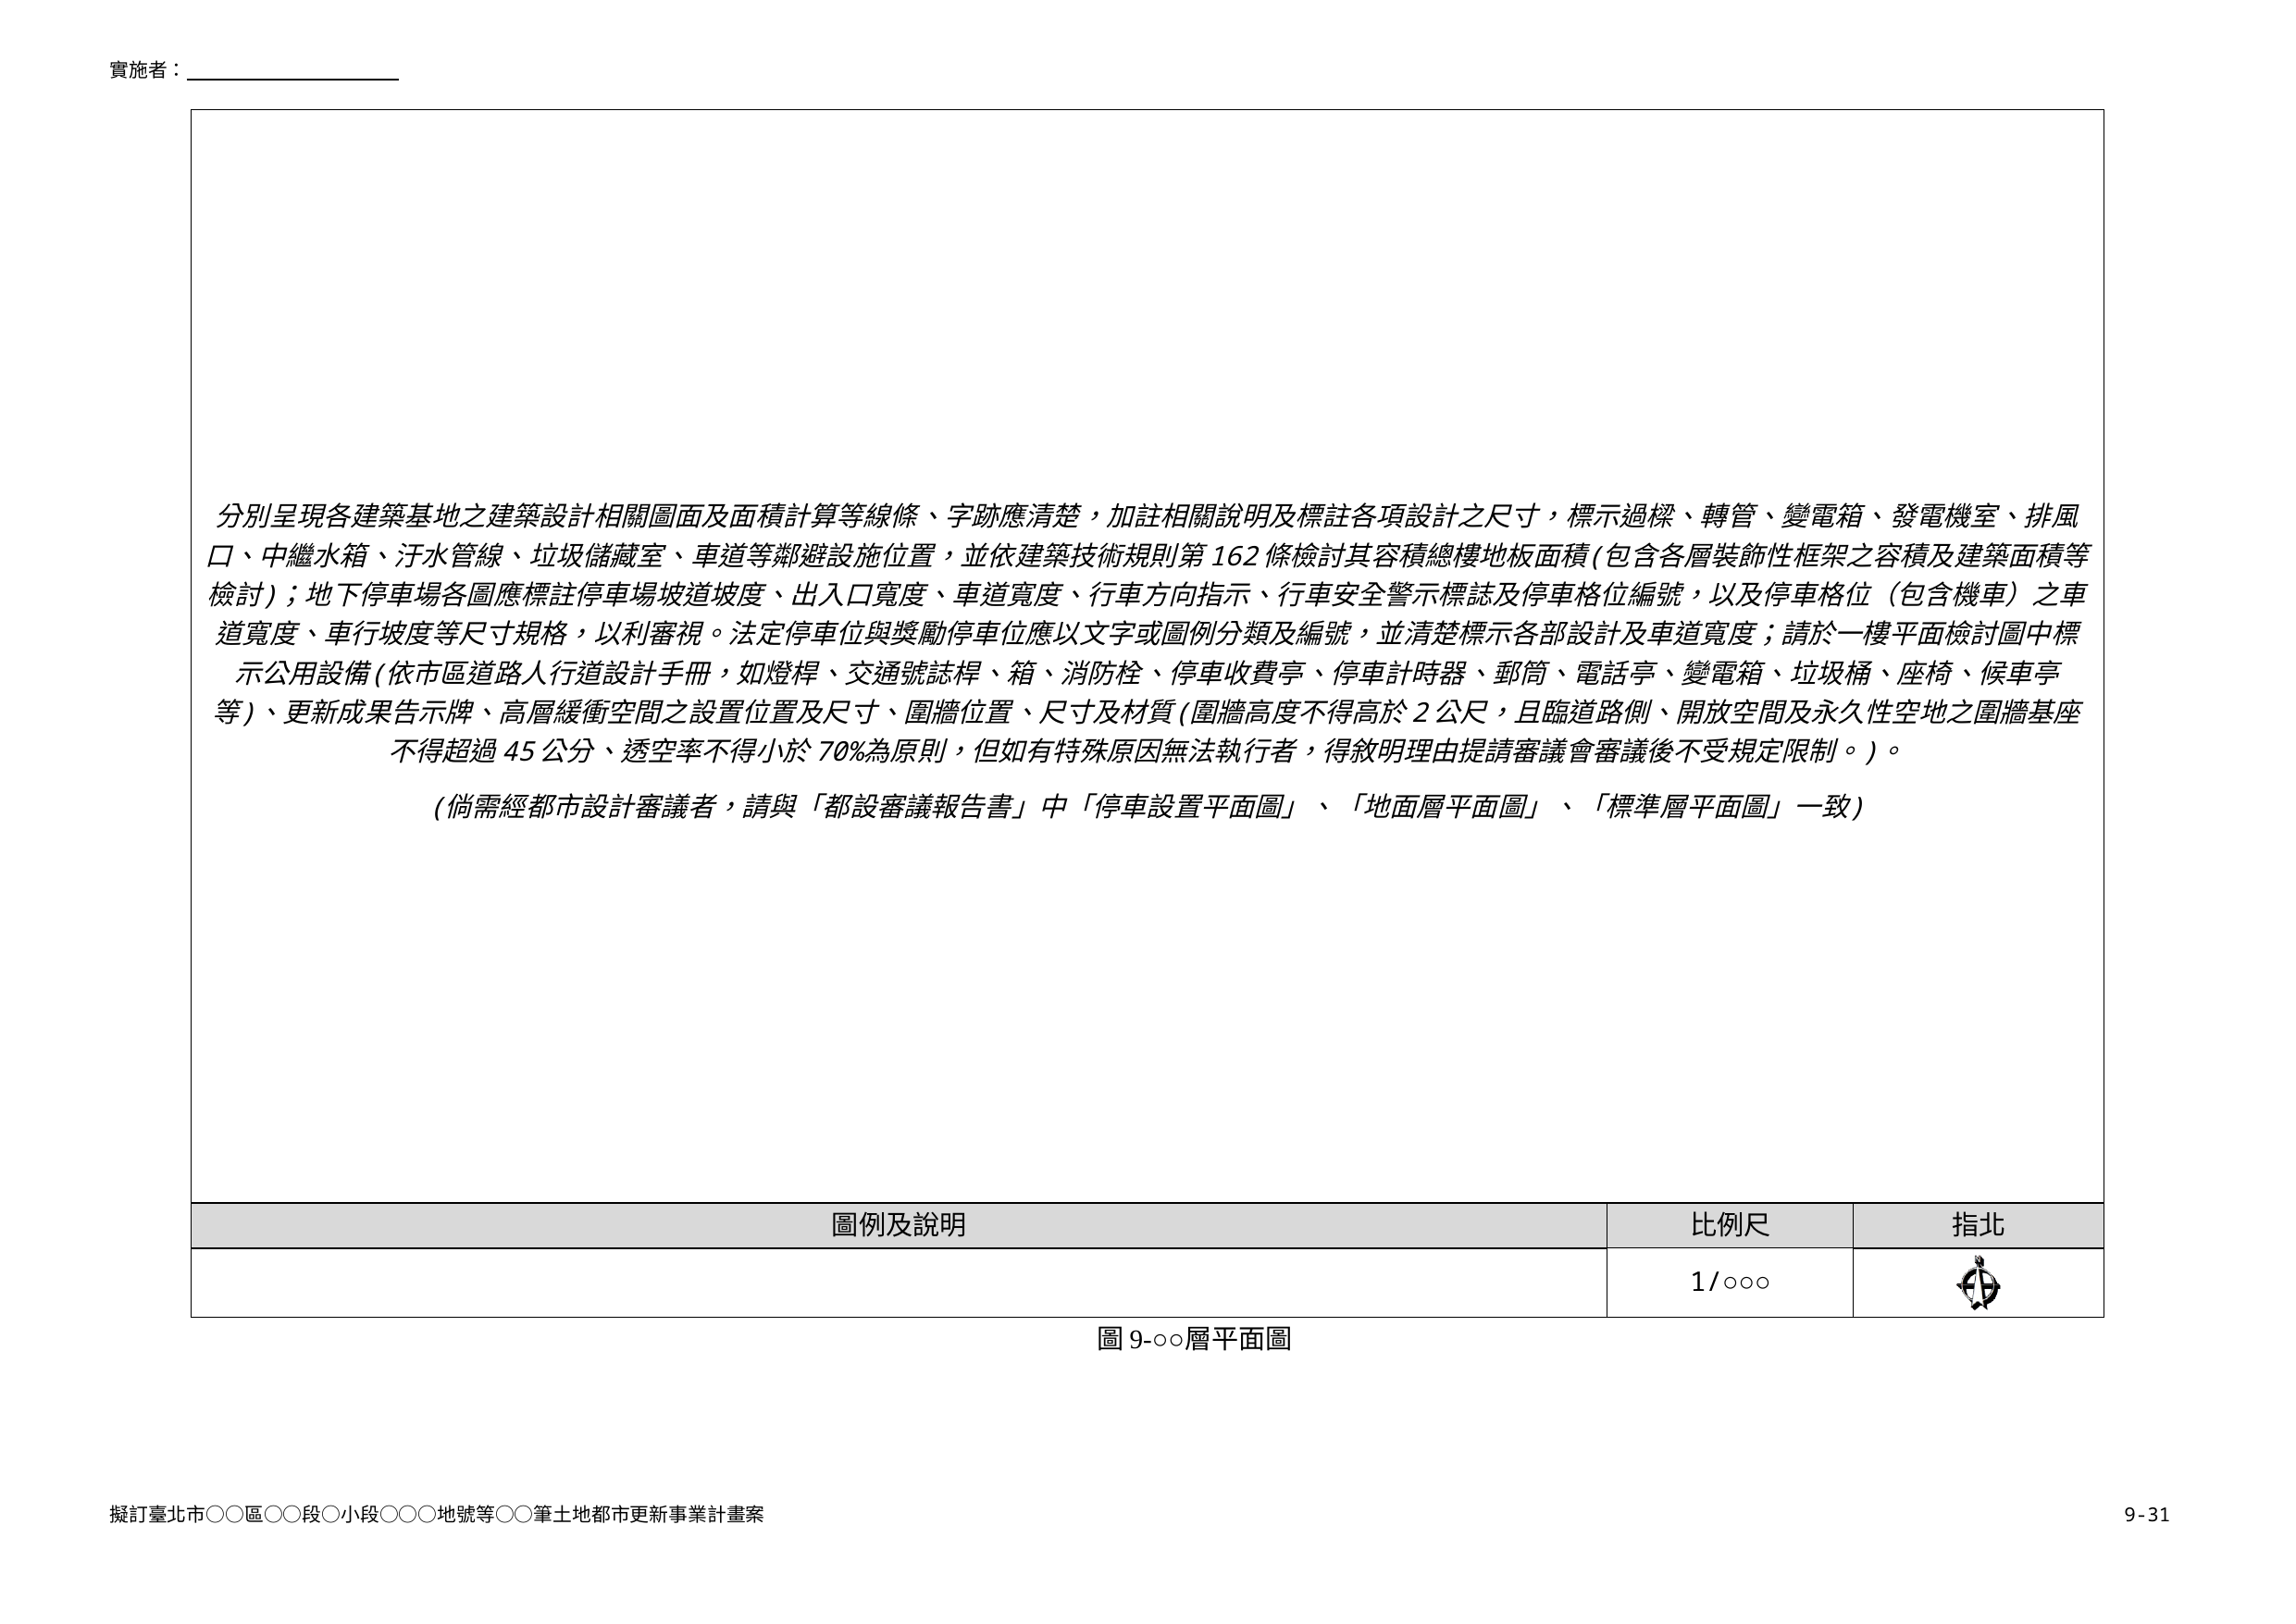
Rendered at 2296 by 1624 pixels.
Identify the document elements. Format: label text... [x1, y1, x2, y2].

table_cell 比例尺 [1607, 1204, 1853, 1247]
table_header 分別呈現各建築基地之建築設計相關圖面及面積計算等線條、字跡應清楚，加註相關說明及標註各項設計之尺寸，標示過樑、轉管、變電箱、發電機室、排風口、中繼水箱、汙水管線、垃圾儲藏室、車道等鄰避設施位置，並依建築技術規則第162條檢討其容積總樓地板面積(包含各層裝飾性框架之容積及建築面積等檢討)；地下停車場各圖應標註停車場坡道坡度、出入口寬度、車道寬度、行車方向指示、行車安全警示標誌及停車格位編號，以及停車格位（包含機車）之車道寬度、車行坡度等尺寸規格，以利審視。法定停車位與獎勵停車位應以文字或圖例分類及編號，並清楚標示各部設計及車道寬度；請於一樓平面檢討圖中標示公用設備(依市區道路人行道設計手冊，如燈桿、交通號誌桿、箱、消防栓、停車收費亭、停車計時器、郵筒、電話亭、變電箱、垃圾桶、座椅、候車亭等)、更新成果告示牌、高層緩衝空間之設置位置及尺寸、圍牆位置、尺寸及材質(圍牆高度不得高於2公尺，且臨道路側、開放空間及永久性空地之圍牆基座不得超過45公分、透空率不得小於70%為原則，但如有特殊原因無法執行者，得敘明理由提請審議會審議後不受規定限制。)。 (倘需經都市設計審議者，請與「都設審議報告書」中「停車設置平面圖」、「地面層平面圖」、「標準層平面圖」一致) [192, 110, 2104, 1202]
table_cell 指北 [1854, 1204, 2104, 1247]
table_cell [192, 1249, 1607, 1317]
text 圖9-○○層平面圖 [203, 1318, 2186, 1357]
table_cell [1854, 1249, 2104, 1317]
table_cell 圖例及說明 [192, 1204, 1607, 1247]
table_cell 1/○○○ [1607, 1248, 1853, 1317]
